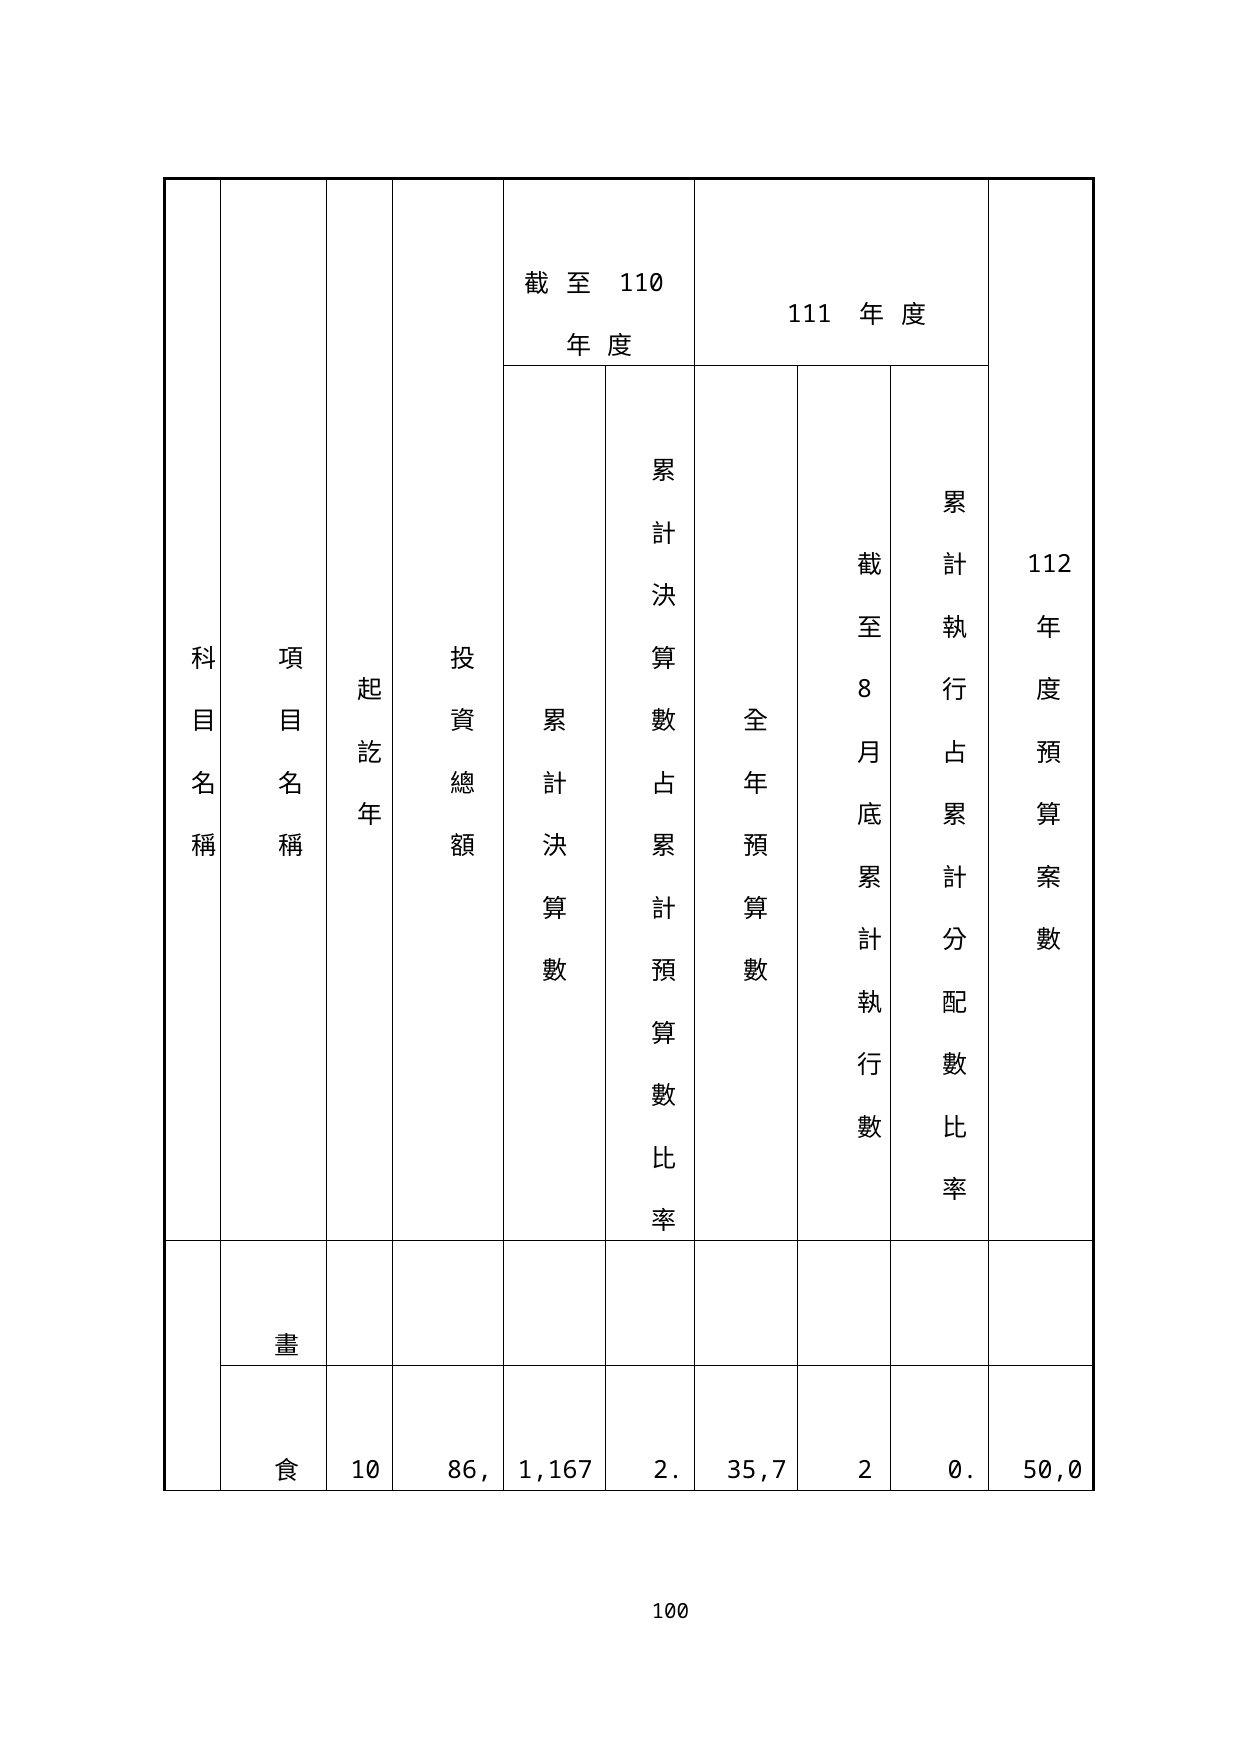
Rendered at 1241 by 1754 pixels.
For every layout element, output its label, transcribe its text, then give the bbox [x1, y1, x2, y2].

table_cell 35,7 [695, 1366, 797, 1490]
table_cell [504, 1241, 605, 1365]
table_cell 全年預算數 [695, 366, 797, 1240]
table_cell [695, 1241, 797, 1365]
table_cell 累計執行占累計分配數比率 [891, 366, 988, 1240]
table_header 111年度 [695, 180, 988, 365]
table_cell 2. [606, 1366, 694, 1490]
table_header 112年度預算案數 [989, 180, 1092, 1240]
table_cell [166, 1241, 220, 1490]
table_cell [891, 1241, 988, 1365]
table_header 投資總額 [393, 180, 503, 1240]
table_cell [606, 1241, 694, 1365]
table_cell 畫 [221, 1241, 326, 1365]
table_cell 10 [327, 1366, 392, 1490]
table_cell [327, 1241, 392, 1365]
table_cell [393, 1241, 503, 1365]
table_cell 1,167 [504, 1366, 605, 1490]
table_cell 食 [221, 1366, 326, 1490]
table_cell 0. [891, 1366, 988, 1490]
table_cell 截至8月底累計執行數 [798, 366, 890, 1240]
table_cell 2 [798, 1366, 890, 1490]
table_header 截至110年度 [504, 180, 694, 365]
table_cell [798, 1241, 890, 1365]
table_cell 累計決算數占累計預算數比率 [606, 366, 694, 1240]
table_cell 86, [393, 1366, 503, 1490]
table_cell [989, 1241, 1092, 1365]
table_cell 50,0 [989, 1366, 1092, 1490]
table_cell 累計決算數 [504, 366, 605, 1240]
table_header 起訖年 [327, 180, 392, 1240]
table_header 科目名稱 [166, 180, 220, 1240]
table_header 項目名稱 [221, 180, 326, 1240]
